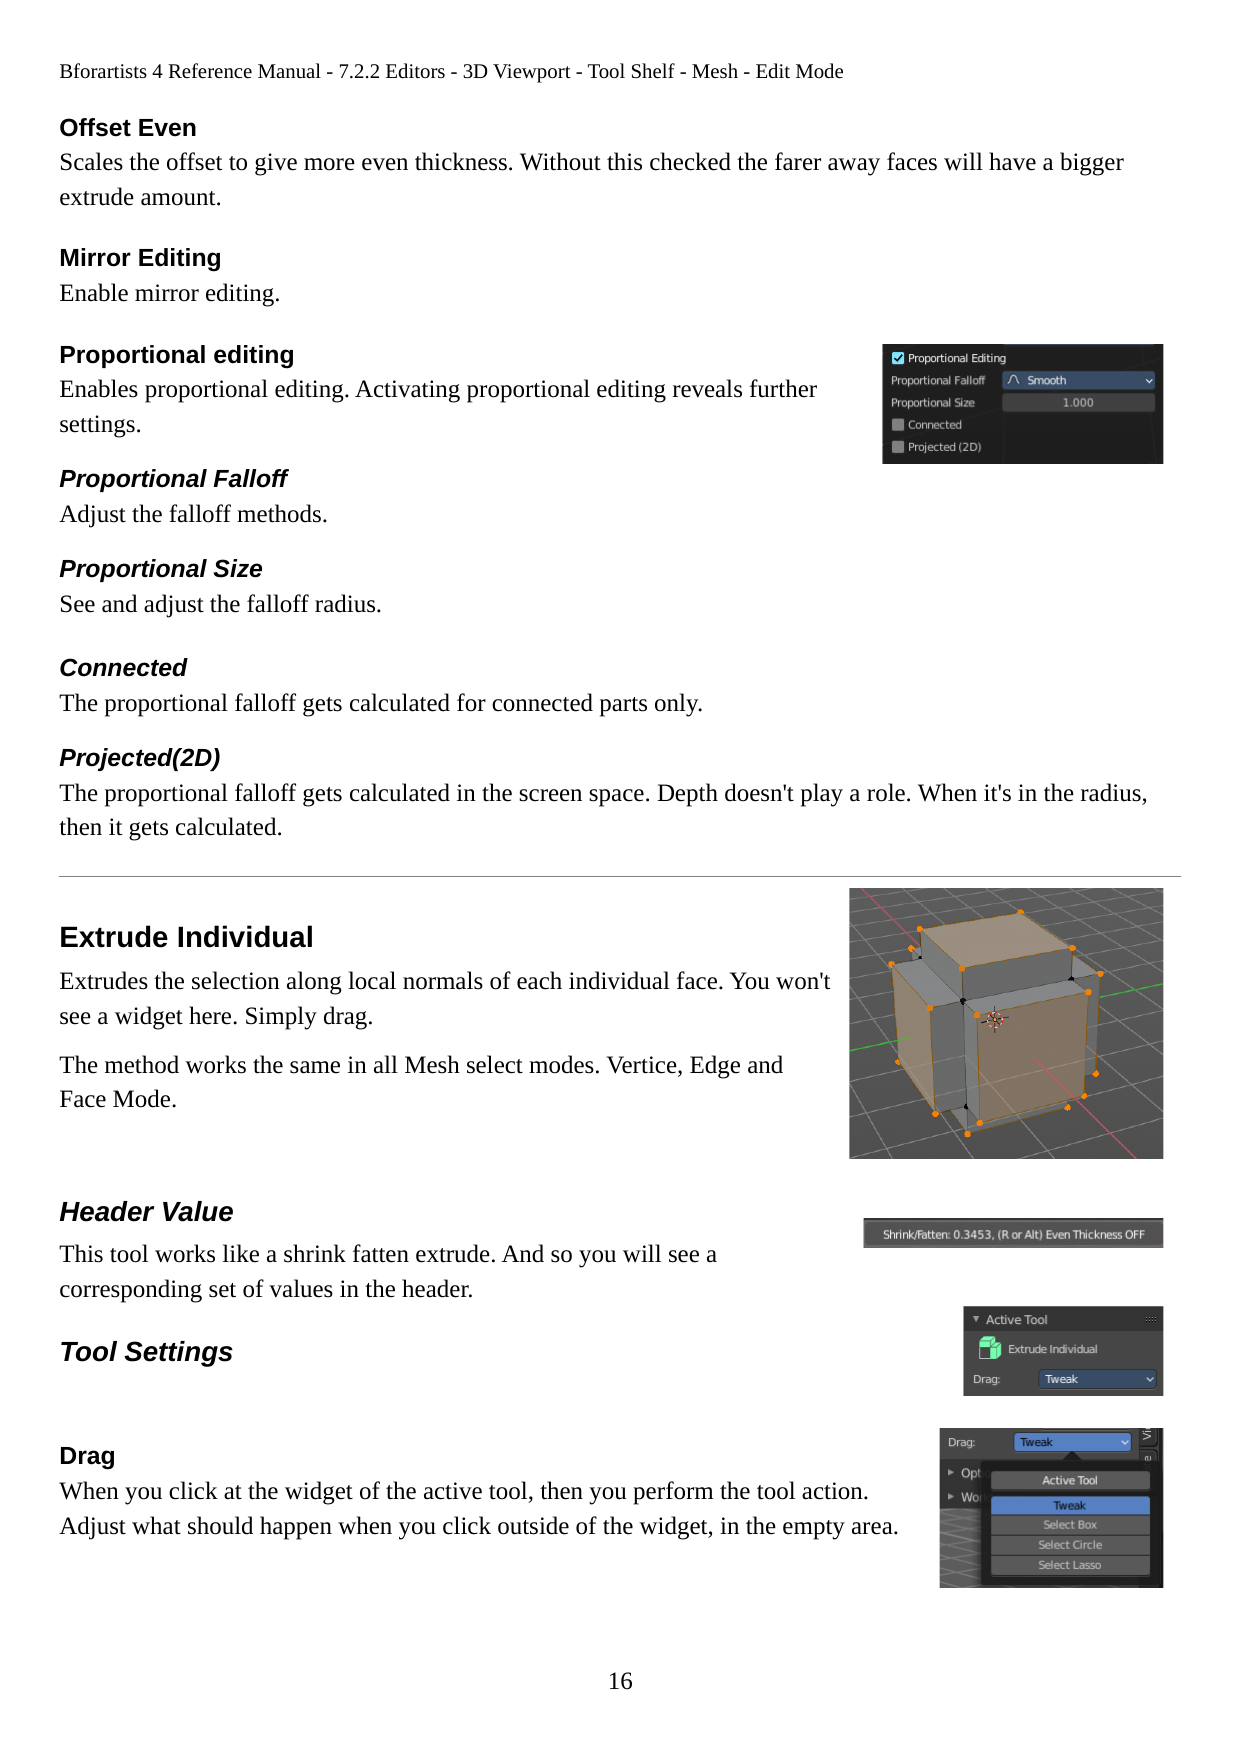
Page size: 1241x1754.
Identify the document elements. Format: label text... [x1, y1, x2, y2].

picture [963, 1306, 1164, 1396]
subtitle Proportional editing [59, 340, 1181, 368]
text Scales the offset to give more even thickness. Without this checked the farer away faces will have a bigger extrude amount. [59, 147, 1181, 211]
subtitle [1164, 920, 1181, 954]
text See and adjust the falloff radius. [59, 589, 1181, 618]
subtitle Projected(2D) [59, 743, 1181, 772]
text Adjust the falloff methods. [59, 499, 1181, 528]
text The method works the same in all Mesh select modes. Vertice, Edge and Face Mode. [59, 1050, 849, 1113]
subtitle Drag [59, 1441, 939, 1470]
subtitle Proportional Falloff [59, 464, 1181, 493]
subtitle Offset Even [59, 113, 1181, 141]
subtitle Connected [59, 653, 1181, 682]
subtitle Extrude Individual [59, 920, 849, 954]
text When you click at the widget of the active tool, then you perform the tool action. Adjust what should happen when you click outside of the widget, in the empty area. [59, 1476, 939, 1539]
picture [849, 888, 1164, 1159]
subtitle Header Value [59, 1195, 1181, 1227]
text The proportional falloff gets calculated for connected parts only. [59, 688, 1181, 717]
text Enable mirror editing. [59, 278, 1181, 307]
subtitle Proportional Size [59, 554, 1181, 583]
text Extrudes the selection along local normals of each individual face. You won't see a widget here. Simply drag. [59, 966, 849, 1030]
picture [939, 1428, 1164, 1588]
subtitle [1164, 1336, 1181, 1367]
subtitle [1164, 1441, 1181, 1470]
text The proportional falloff gets calculated in the screen space. Depth doesn't play a role. When it's in the radius, then it gets calculated. [59, 778, 1181, 841]
picture [863, 1218, 1164, 1248]
text Enables proportional editing. Activating proportional editing reveals further settings. [59, 374, 882, 438]
text This tool works like a shrink fatten extrude. And so you will see a corresponding set of values in the header. [59, 1239, 1181, 1303]
subtitle Tool Settings [59, 1336, 963, 1367]
picture [882, 344, 1164, 464]
subtitle Mirror Editing [59, 243, 1181, 272]
